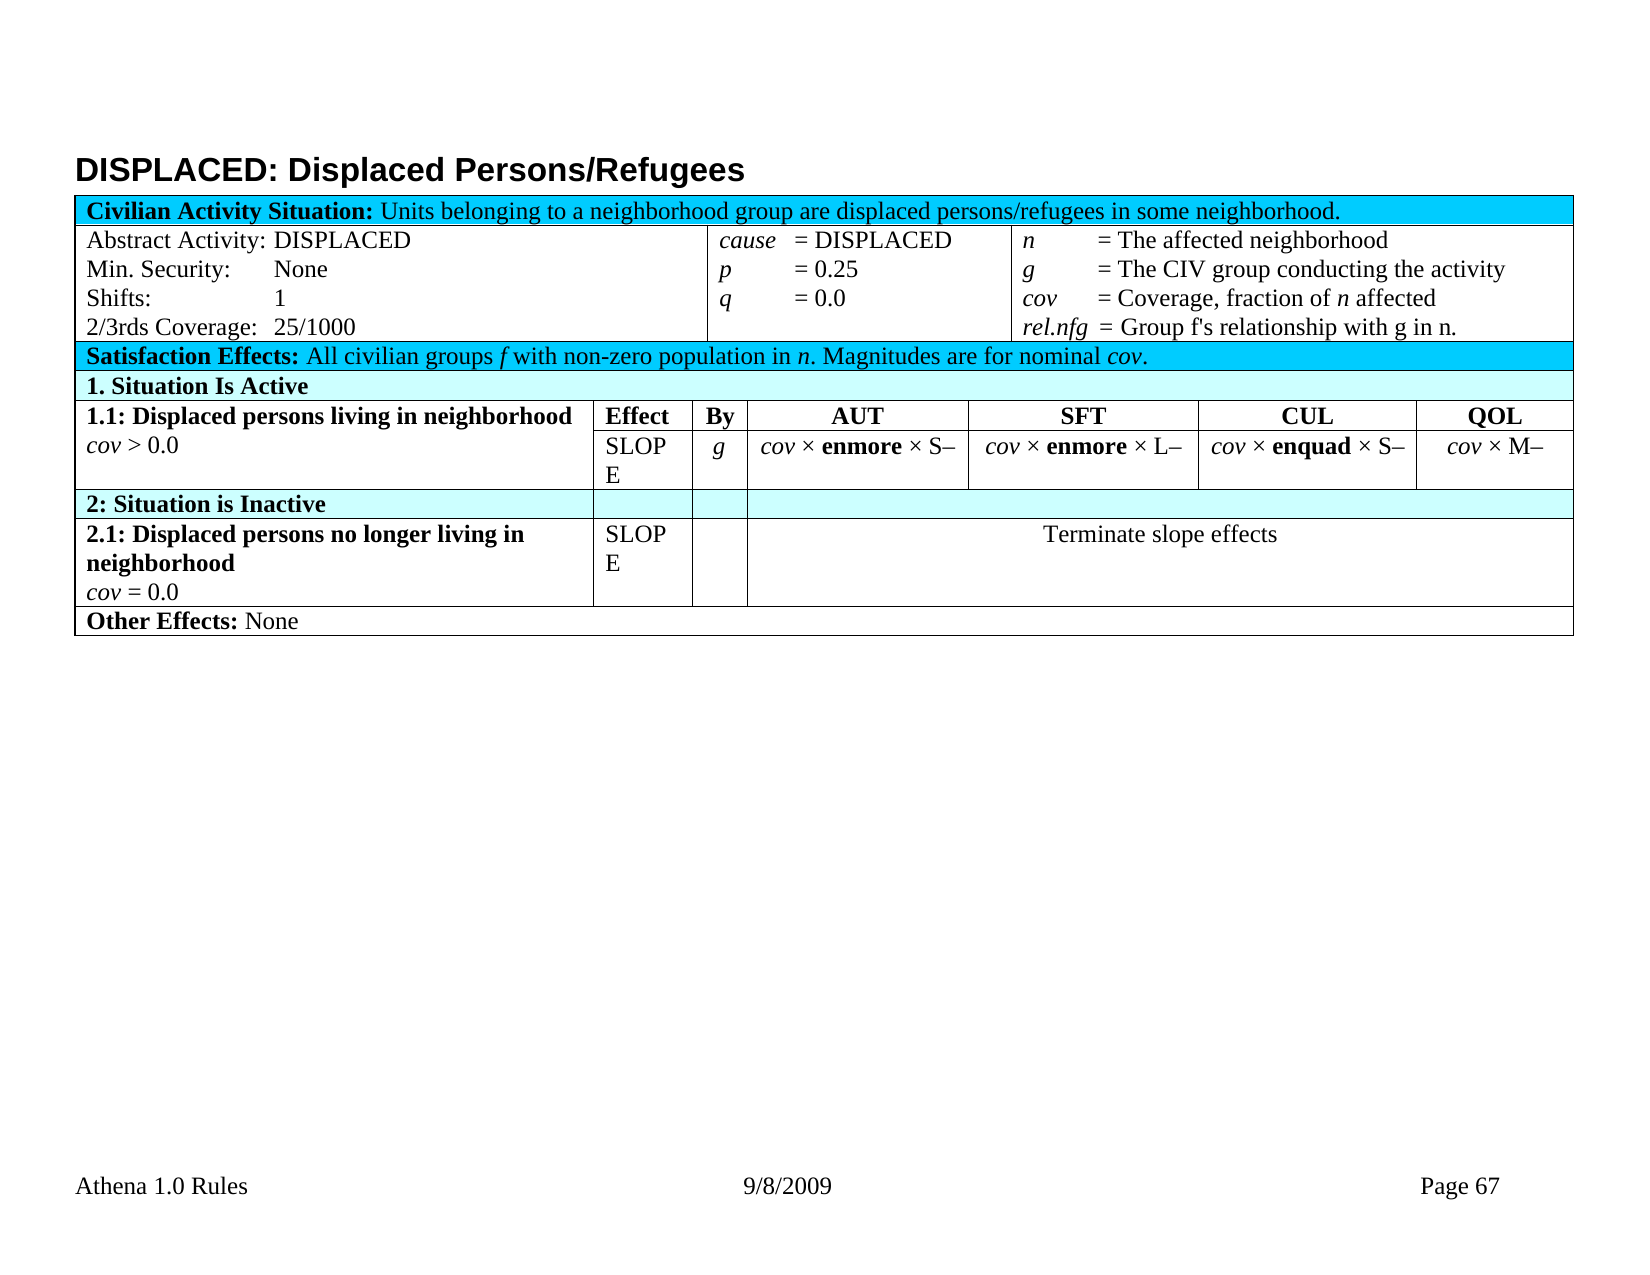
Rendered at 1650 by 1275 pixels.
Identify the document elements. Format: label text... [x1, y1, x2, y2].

table_cell [748, 490, 1573, 518]
table_cell Terminate slope effects [748, 519, 1573, 606]
table_cell [693, 519, 747, 606]
table_cell [693, 490, 747, 518]
table_header Civilian Activity Situation: Units belonging to a neighborhood group are displaced persons/refugees in some neighborhood. [76, 196, 1573, 224]
table_cell AUT [748, 401, 968, 430]
table_cell SFT [969, 401, 1198, 430]
table_cell 1. Situation Is Active [76, 371, 1573, 400]
table_cell Abstract Activity: DISPLACED Min. Security: None Shifts: 1 2/3rds Coverage: 25/1000 [76, 226, 707, 341]
table_cell SLOPE [594, 431, 692, 488]
text DISPLACED: Displaced Persons/Refugees [75, 150, 1575, 188]
table_cell 2.1: Displaced persons no longer living in neighborhood cov = 0.0 [76, 519, 593, 606]
table_cell SLOPE [594, 519, 692, 606]
table_cell Effect [594, 401, 692, 430]
table_cell n = The affected neighborhood g = The CIV group conducting the activity cov = Coverage, fraction of n affected rel.nfg = Group f's relationship with g in n. [1012, 226, 1573, 341]
table_cell QOL [1417, 401, 1573, 430]
table_cell cov × enmore × L– [969, 431, 1198, 488]
table_cell cov × enmore × S– [748, 431, 968, 488]
table_cell [594, 490, 692, 518]
table_cell g [693, 431, 747, 488]
table_cell CUL [1199, 401, 1416, 430]
table_cell Other Effects: None [76, 607, 1573, 635]
table_cell cov × M– [1417, 431, 1573, 488]
table_cell By [693, 401, 747, 430]
table_cell Satisfaction Effects: All civilian groups f with non-zero population in n. Magnitudes are for nominal cov. [76, 342, 1573, 370]
table_cell cov × enquad × S– [1199, 431, 1416, 488]
table_cell 2: Situation is Inactive [76, 490, 593, 518]
table_cell cause = DISPLACED p = 0.25 q = 0.0 [708, 226, 1011, 341]
table_cell 1.1: Displaced persons living in neighborhood cov > 0.0 [76, 401, 593, 488]
